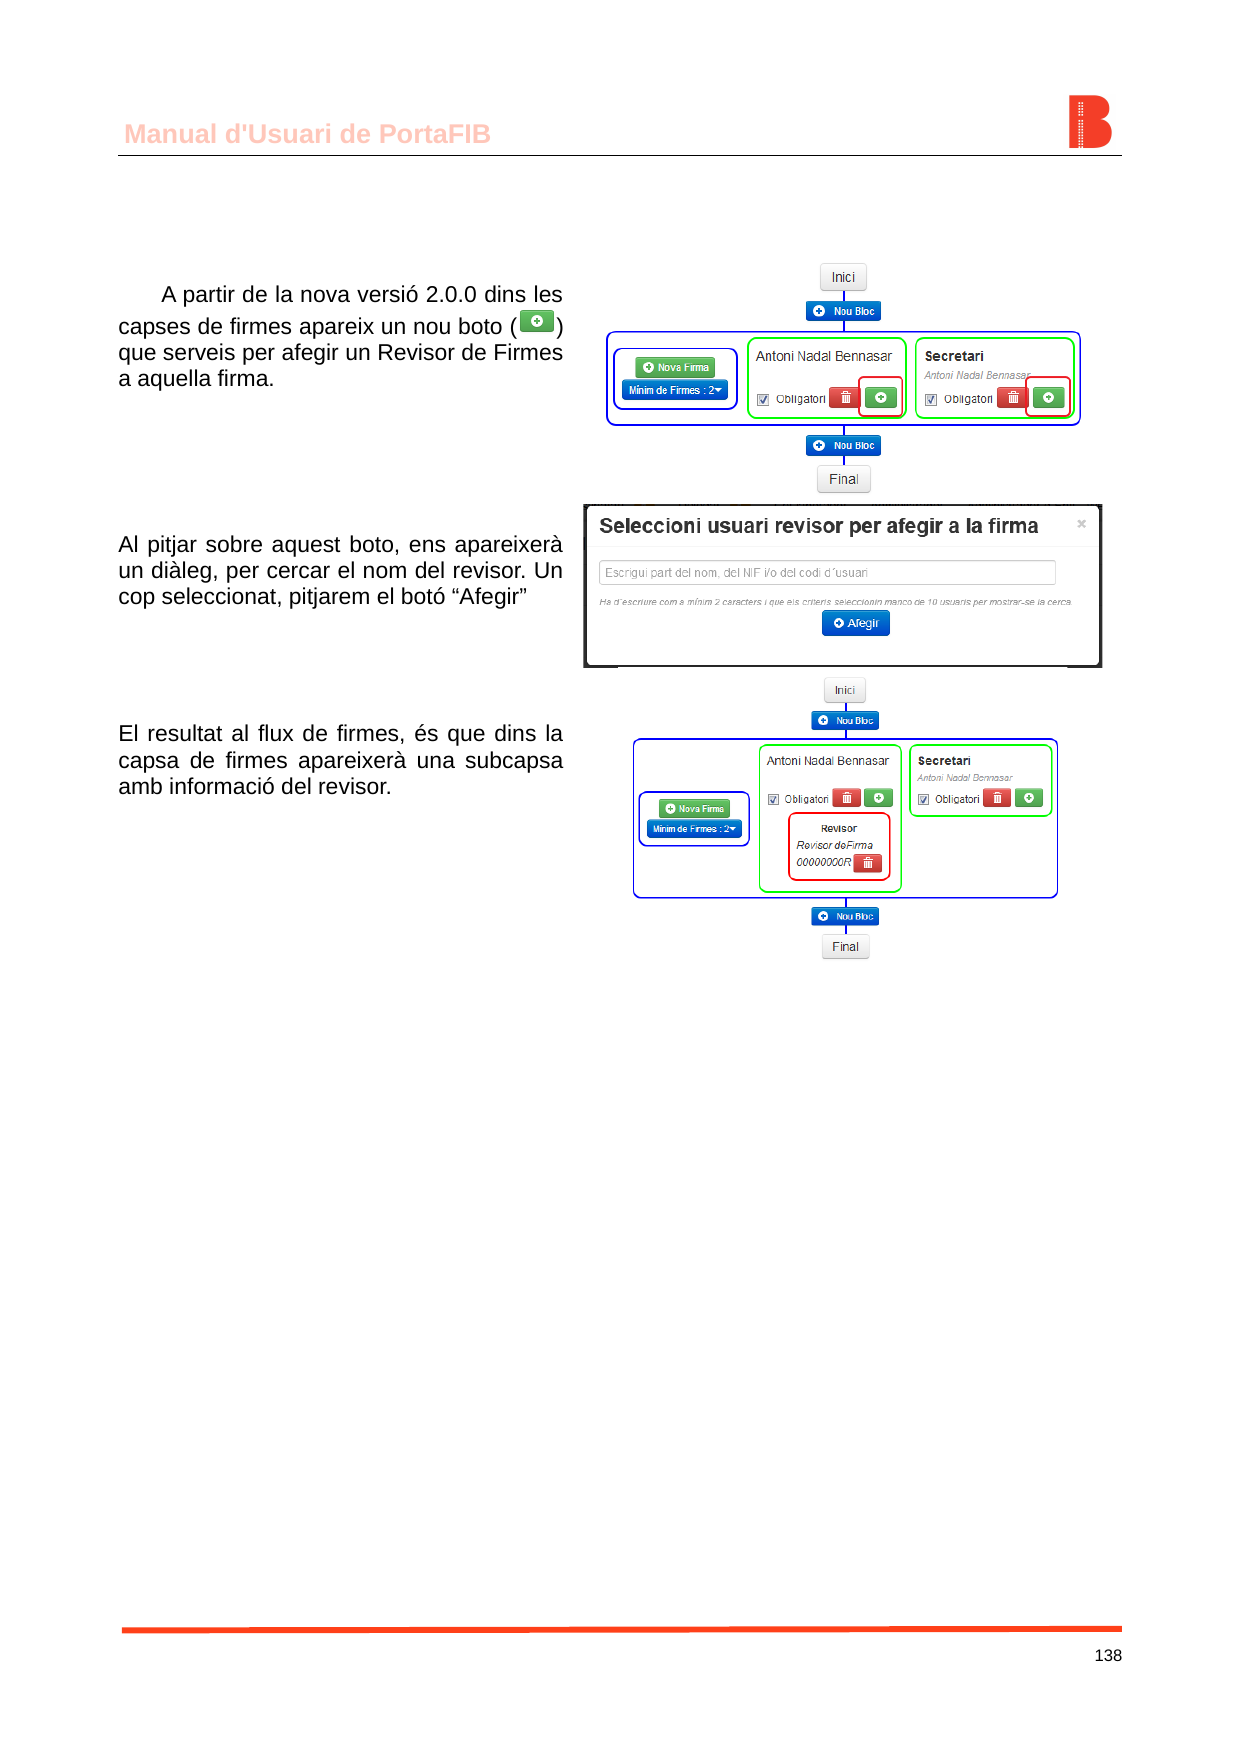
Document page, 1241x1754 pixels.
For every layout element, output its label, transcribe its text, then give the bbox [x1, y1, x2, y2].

table_header [564, 255, 591, 504]
table_cell Al pitjar sobre aquest boto, ens apareixerà un diàleg, per cercar el nom del revisor. Un cop seleccionat, pitjarem el botó “Afegir” [118, 504, 563, 668]
table_cell [1068, 668, 1122, 962]
table_cell [564, 504, 583, 668]
table_cell [1103, 504, 1122, 668]
table_cell El resultat al flux de firmes, és que dins la capsa de firmes apareixerà una subcapsa amb informació del revisor. [118, 668, 563, 962]
table_header A partir de la nova versió 2.0.0 dins les capses de firmes apareix un nou boto () que serveis per afegir un Revisor de Firmes a aquella firma. [118, 255, 563, 504]
picture [517, 307, 556, 335]
table_cell [564, 668, 618, 962]
picture [583, 254, 1103, 962]
picture [1063, 94, 1117, 150]
table_header [1094, 255, 1122, 504]
